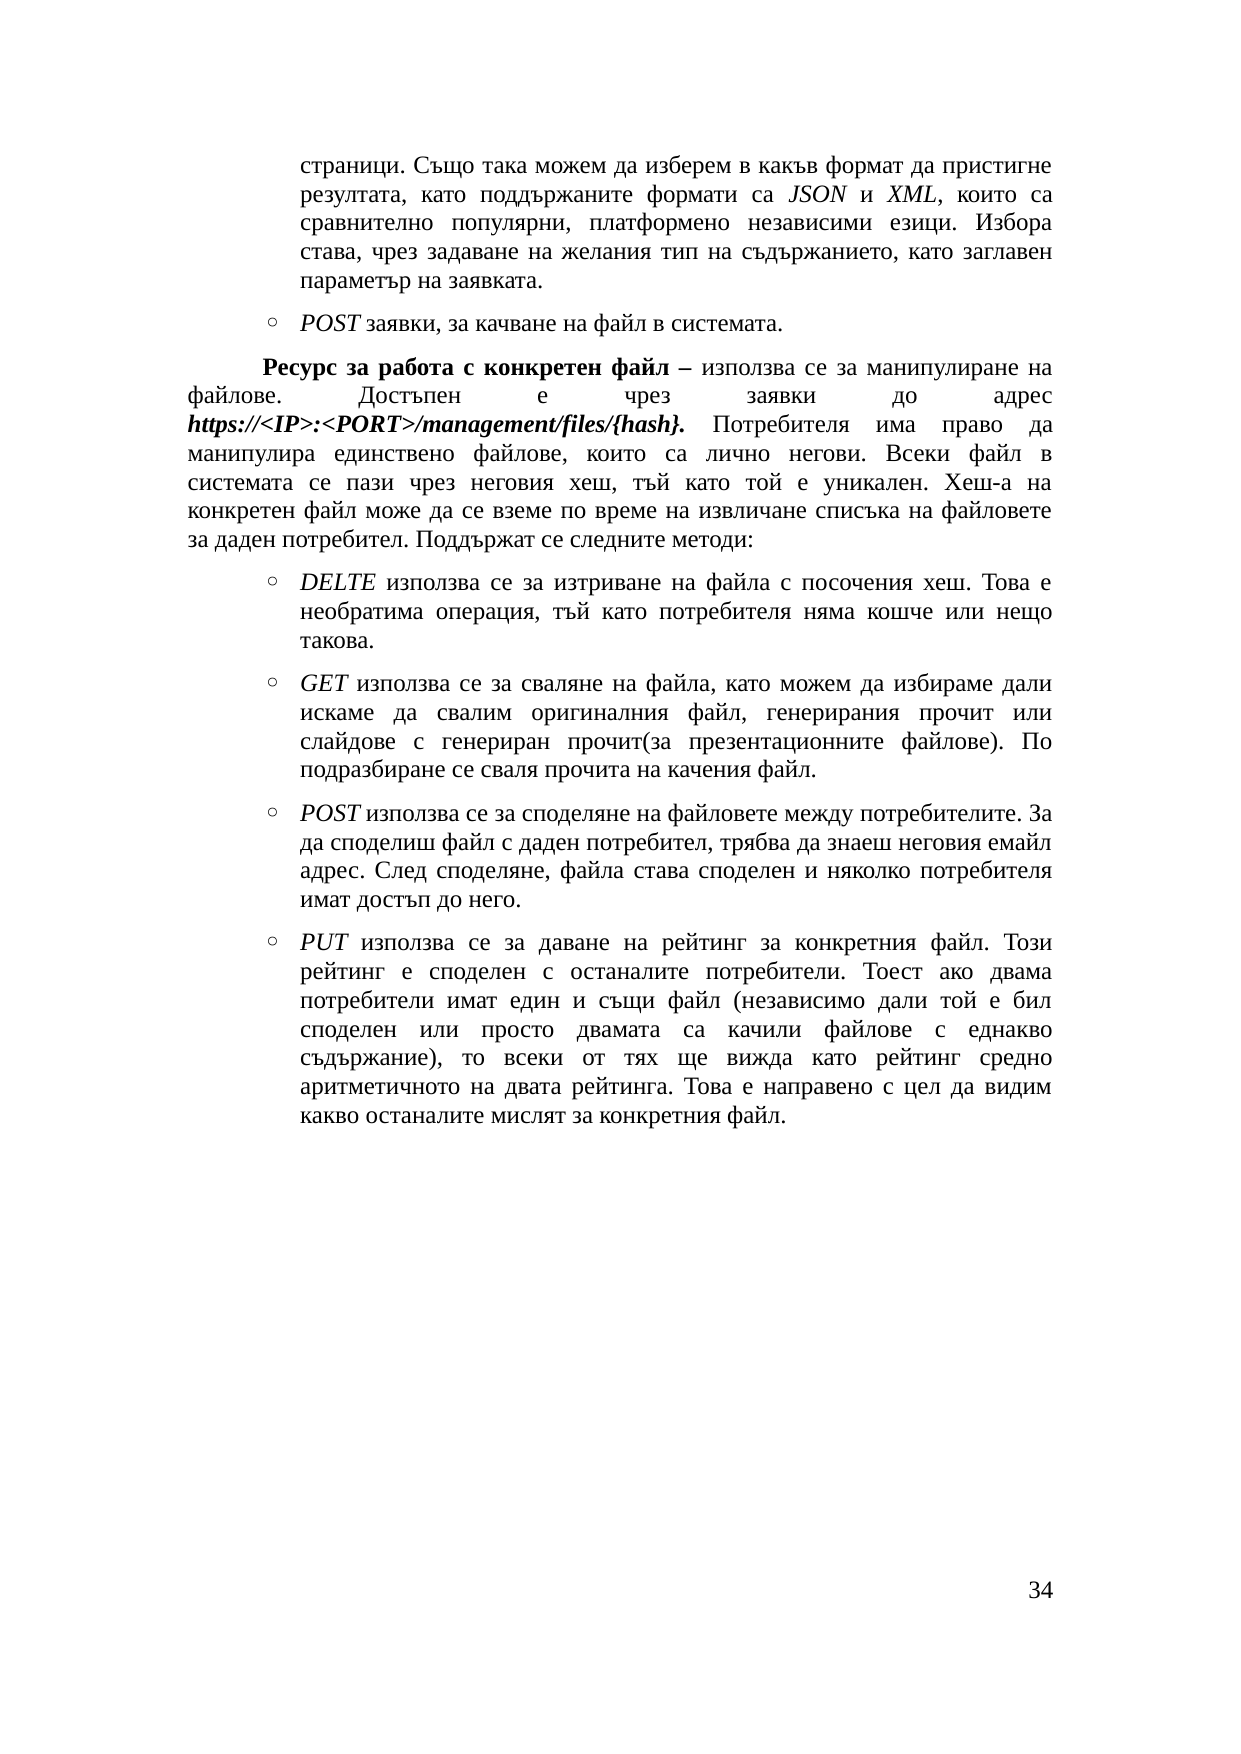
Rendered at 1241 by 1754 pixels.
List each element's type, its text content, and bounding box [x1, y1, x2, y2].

list POST използва се за споделяне на файловете между потребителите. За да споделиш файл с даден потребител, трябва да знаеш неговия емайл адрес. След споделяне, файла става споделен и няколко потребителя имат достъп до него. [262, 798, 1053, 913]
list страници. Също така можем да изберем в какъв формат да пристигне резултата, като поддържаните формати са JSON и XML, които са сравнително популярни, платформено независими езици. Избора става, чрез задаване на желания тип на съдържанието, като заглавен параметър на заявката. [262, 150, 1053, 294]
list POST заявки, за качване на файл в системата. [262, 308, 1053, 337]
list PUT използва се за даване на рейтинг за конкретния файл. Този рейтинг е споделен с останалите потребители. Тоест ако двама потребители имат един и същи файл (независимо дали той е бил споделен или просто двамата са качили файлове с еднакво съдържание), то всеки от тях ще вижда като рейтинг средно аритметичното на двата рейтинга. Това е направено с цел да видим какво останалите мислят за конкретния файл. [262, 927, 1053, 1129]
list DELTE използва се за изтриване на файла с посочения хеш. Това е необратима операция, тъй като потребителя няма кошче или нещо такова. [262, 567, 1053, 654]
list GET използва се за сваляне на файла, като можем да избираме дали искаме да свалим оригиналния файл, генерирания прочит или слайдове с генериран прочит(за презентационните файлове). По подразбиране се сваля прочита на качения файл. [262, 668, 1053, 783]
text Ресурс за работа с конкретен файл – използва се за манипулиране на файлове. Достъпен е чрез заявки до адрес https://<IP>:<PORT>/management/files/{hash}. Потребителя има право да манипулира единствено файлове, които са лично негови. Всеки файл в системата се пази чрез неговия хеш, тъй като той е уникален. Хеш-а на конкретен файл може да се вземе по време на извличане списъка на файловете за даден потребител. Поддържат се следните методи: [187, 352, 1053, 553]
